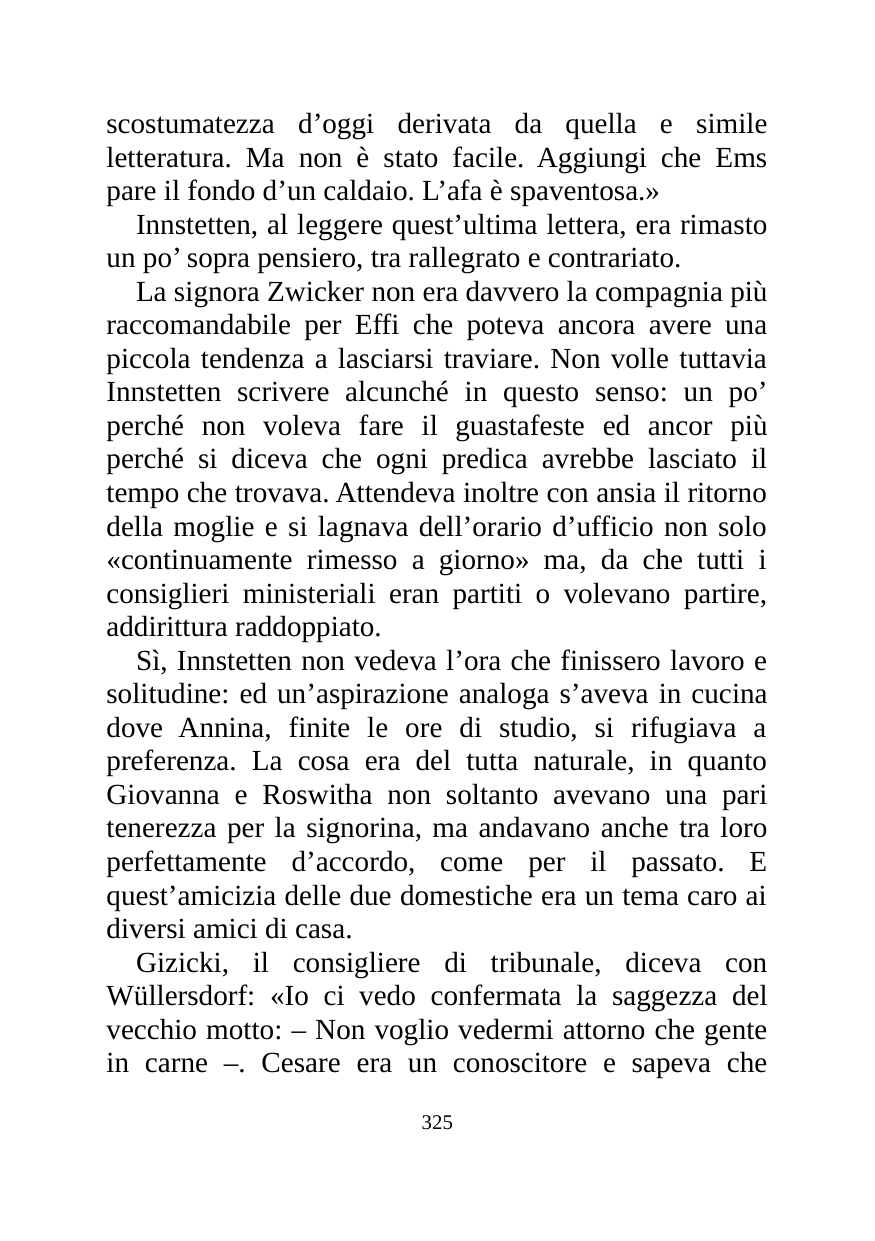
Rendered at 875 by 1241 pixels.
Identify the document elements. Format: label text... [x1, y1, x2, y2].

text Innstetten, al leggere quest’ultima lettera, era rimasto un po’ sopra pensiero, tra rallegrato e contrariato. [106, 207, 768, 274]
text La signora Zwicker non era davvero la compagnia più raccomandabile per Effi che poteva ancora avere una piccola tendenza a lasciarsi traviare. Non volle tuttavia Innstetten scrivere alcunché in questo senso: un po’ perché non voleva fare il guastafeste ed ancor più perché si diceva che ogni predica avrebbe lasciato il tempo che trovava. Attendeva inoltre con ansia il ritorno della moglie e si lagnava dell’orario d’ufficio non solo «continuamente rimesso a giorno» ma, da che tutti i consiglieri ministeriali eran partiti o volevano partire, addirittura raddoppiato. [106, 274, 768, 643]
text Sì, Innstetten non vedeva l’ora che finissero lavoro e solitudine: ed un’aspirazione analoga s’aveva in cucina dove Annina, finite le ore di studio, si rifugiava a preferenza. La cosa era del tutta naturale, in quanto Giovanna e Roswitha non soltanto avevano una pari tenerezza per la signorina, ma andavano anche tra loro perfettamente d’accordo, come per il passato. E quest’amicizia delle due domestiche era un tema caro ai diversi amici di casa. [106, 643, 768, 945]
text Gizicki, il consigliere di tribunale, diceva con Wüllersdorf: «Io ci vedo confermata la saggezza del vecchio motto: – Non voglio vedermi attorno che gente in carne –. Cesare era un conoscitore e sapeva che [106, 945, 768, 1079]
text scostumatezza d’oggi derivata da quella e simile letteratura. Ma non è stato facile. Aggiungi che Ems pare il fondo d’un caldaio. L’afa è spaventosa.» [106, 106, 768, 207]
